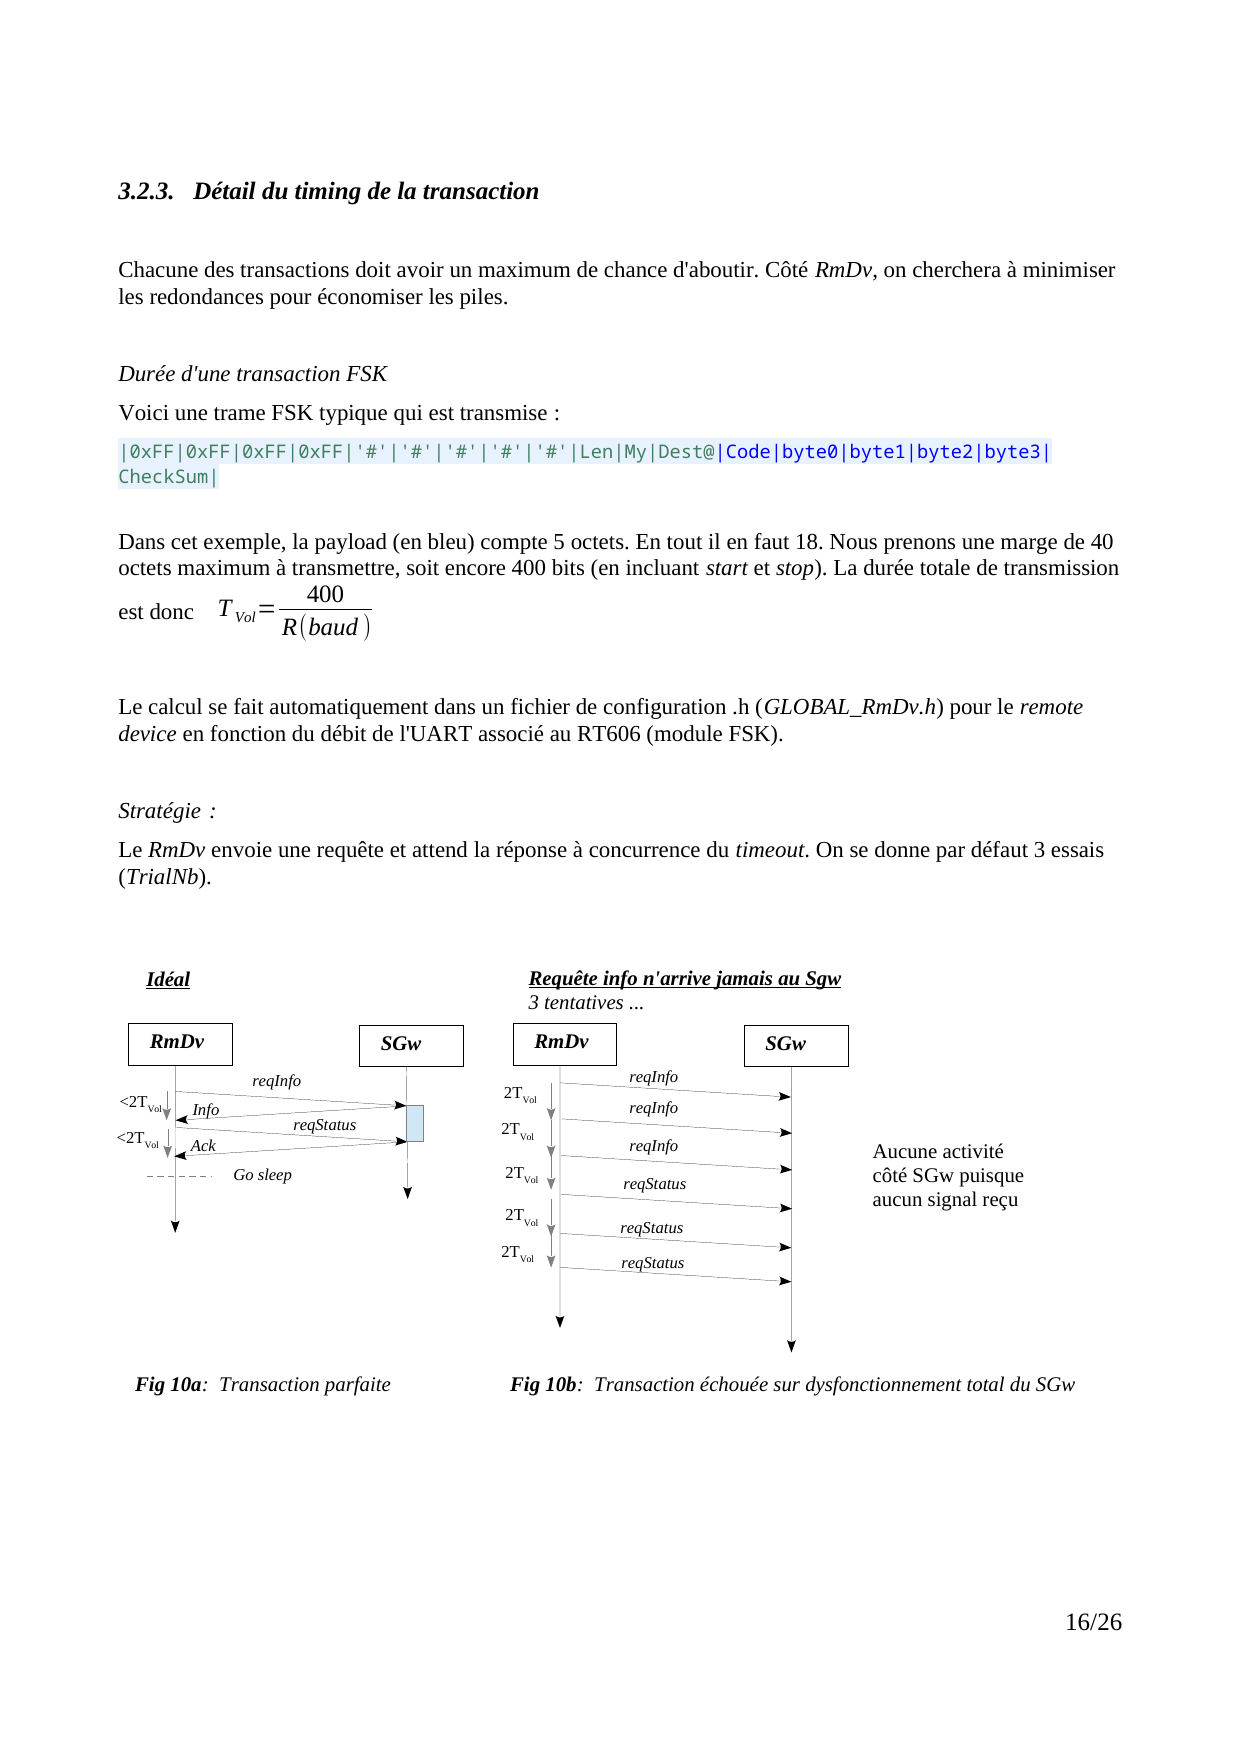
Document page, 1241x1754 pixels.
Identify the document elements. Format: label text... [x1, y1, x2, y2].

text Dans cet exemple, la payload (en bleu) compte 5 octets. En tout il en faut 18. Nous prenons une marge de 40 octets maximum à transmettre, soit encore 400 bits (en incluant start et stop). La durée totale de transmission est donc [118, 528, 1122, 642]
subtitle Détail du timing de la transaction [118, 176, 1122, 205]
text Le calcul se fait automatiquement dans un fichier de configuration .h (GLOBAL_RmDv.h) pour le remote device en fonction du débit de l'UART associé au RT606 (module FSK). [118, 693, 1122, 746]
text Le RmDv envoie une requête et attend la réponse à concurrence du timeout. On se donne par défaut 3 essais (TrialNb). [118, 836, 1122, 889]
text Durée d'une transaction FSK [118, 361, 1122, 387]
text Voici une trame FSK typique qui est transmise : [118, 399, 1122, 426]
text |0xFF|0xFF|0xFF|0xFF|'#'|'#'|'#'|'#'|'#'|Len|My|Dest@|Code|byte0|byte1|byte2|byte3|CheckSum| [118, 438, 1122, 489]
text Stratégie : [118, 797, 1122, 824]
text Chacune des transactions doit avoir un maximum de chance d'aboutir. Côté RmDv, on cherchera à minimiser les redondances pour économiser les piles. [118, 256, 1122, 309]
